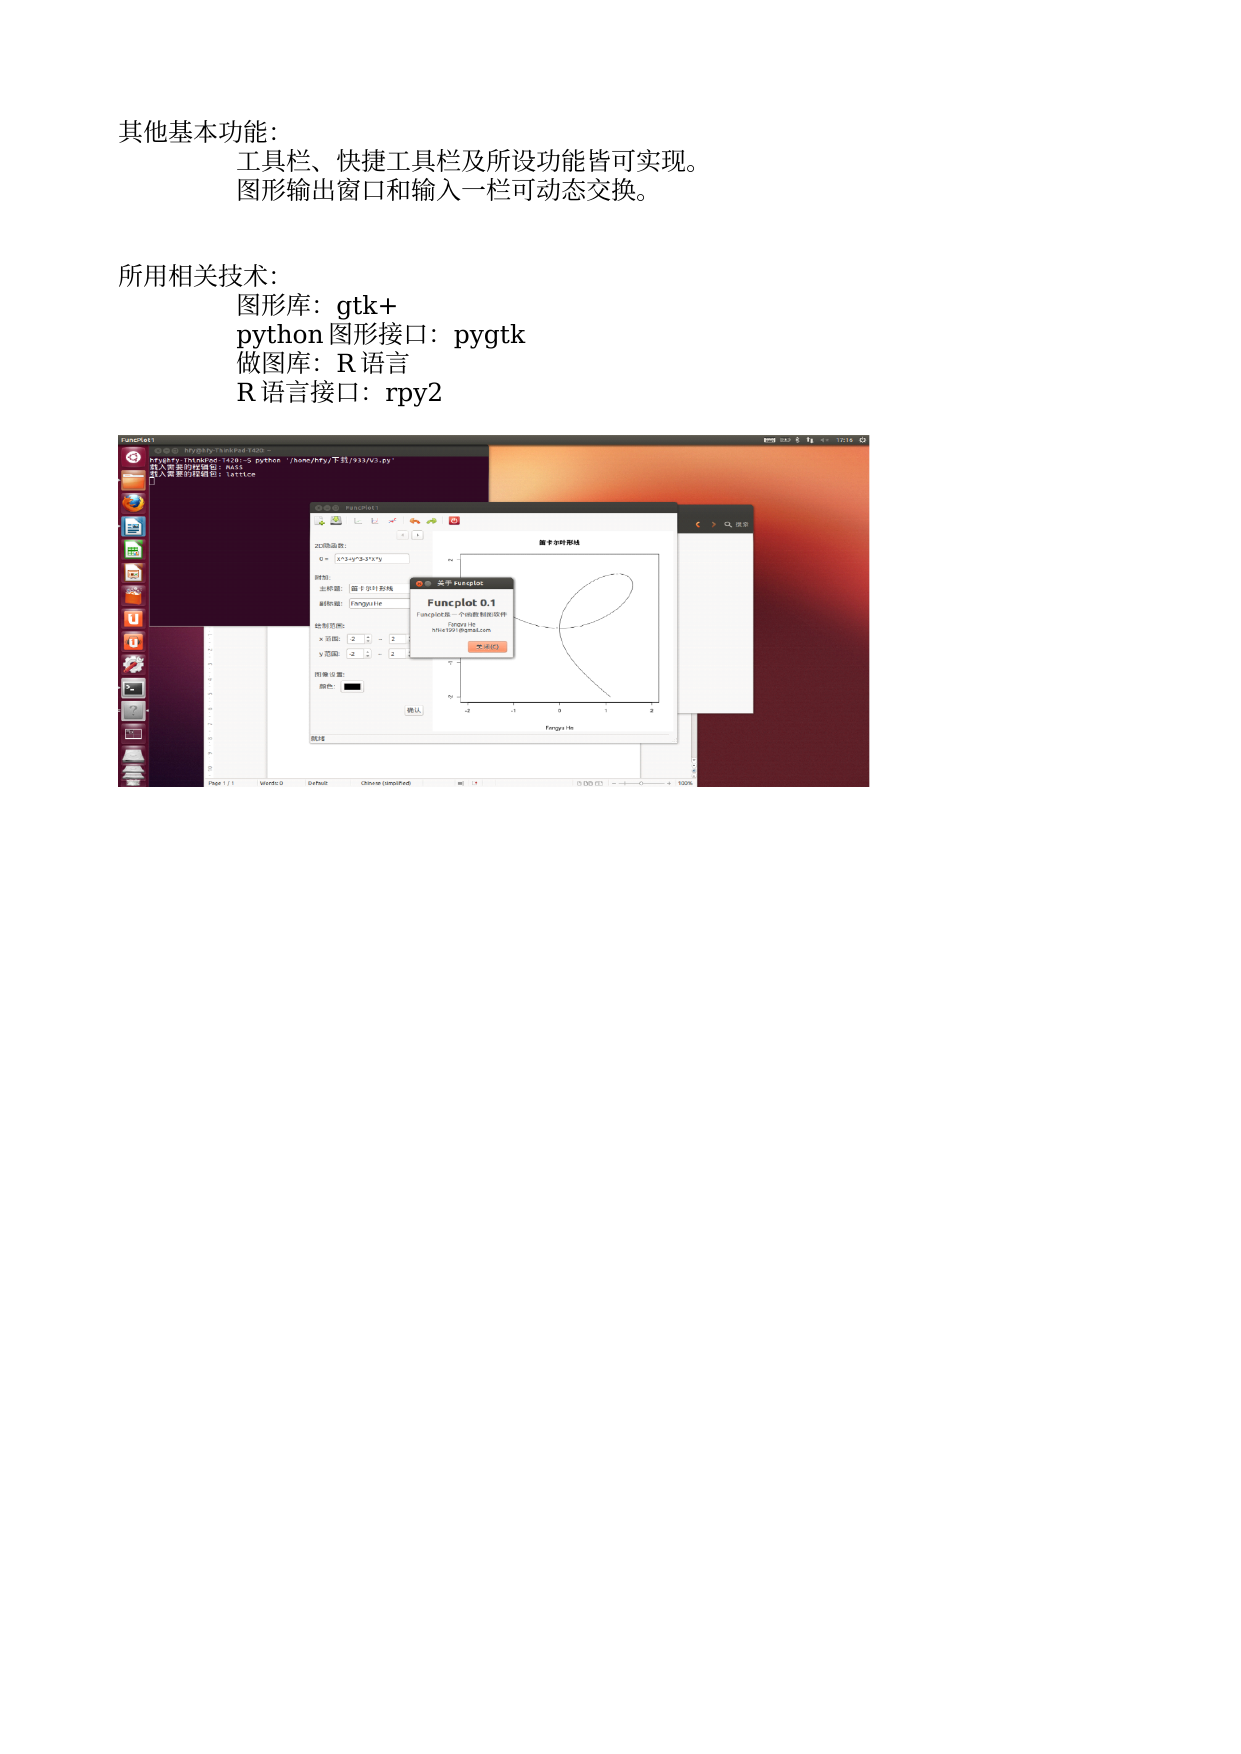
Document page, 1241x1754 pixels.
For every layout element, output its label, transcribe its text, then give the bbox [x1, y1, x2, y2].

text python图形接口：pygtk [118, 320, 1122, 349]
text 图形输出窗口和输入一栏可动态交换。 [118, 176, 1122, 206]
text 所用相关技术： [118, 262, 1122, 291]
text 做图库：R语言 [118, 349, 1122, 378]
text 工具栏、快捷工具栏及所设功能皆可实现。 [118, 147, 1122, 176]
text 图形库：gtk+ [118, 291, 1122, 320]
text 其他基本功能： [118, 118, 1122, 147]
text R语言接口：rpy2 [118, 378, 1122, 407]
